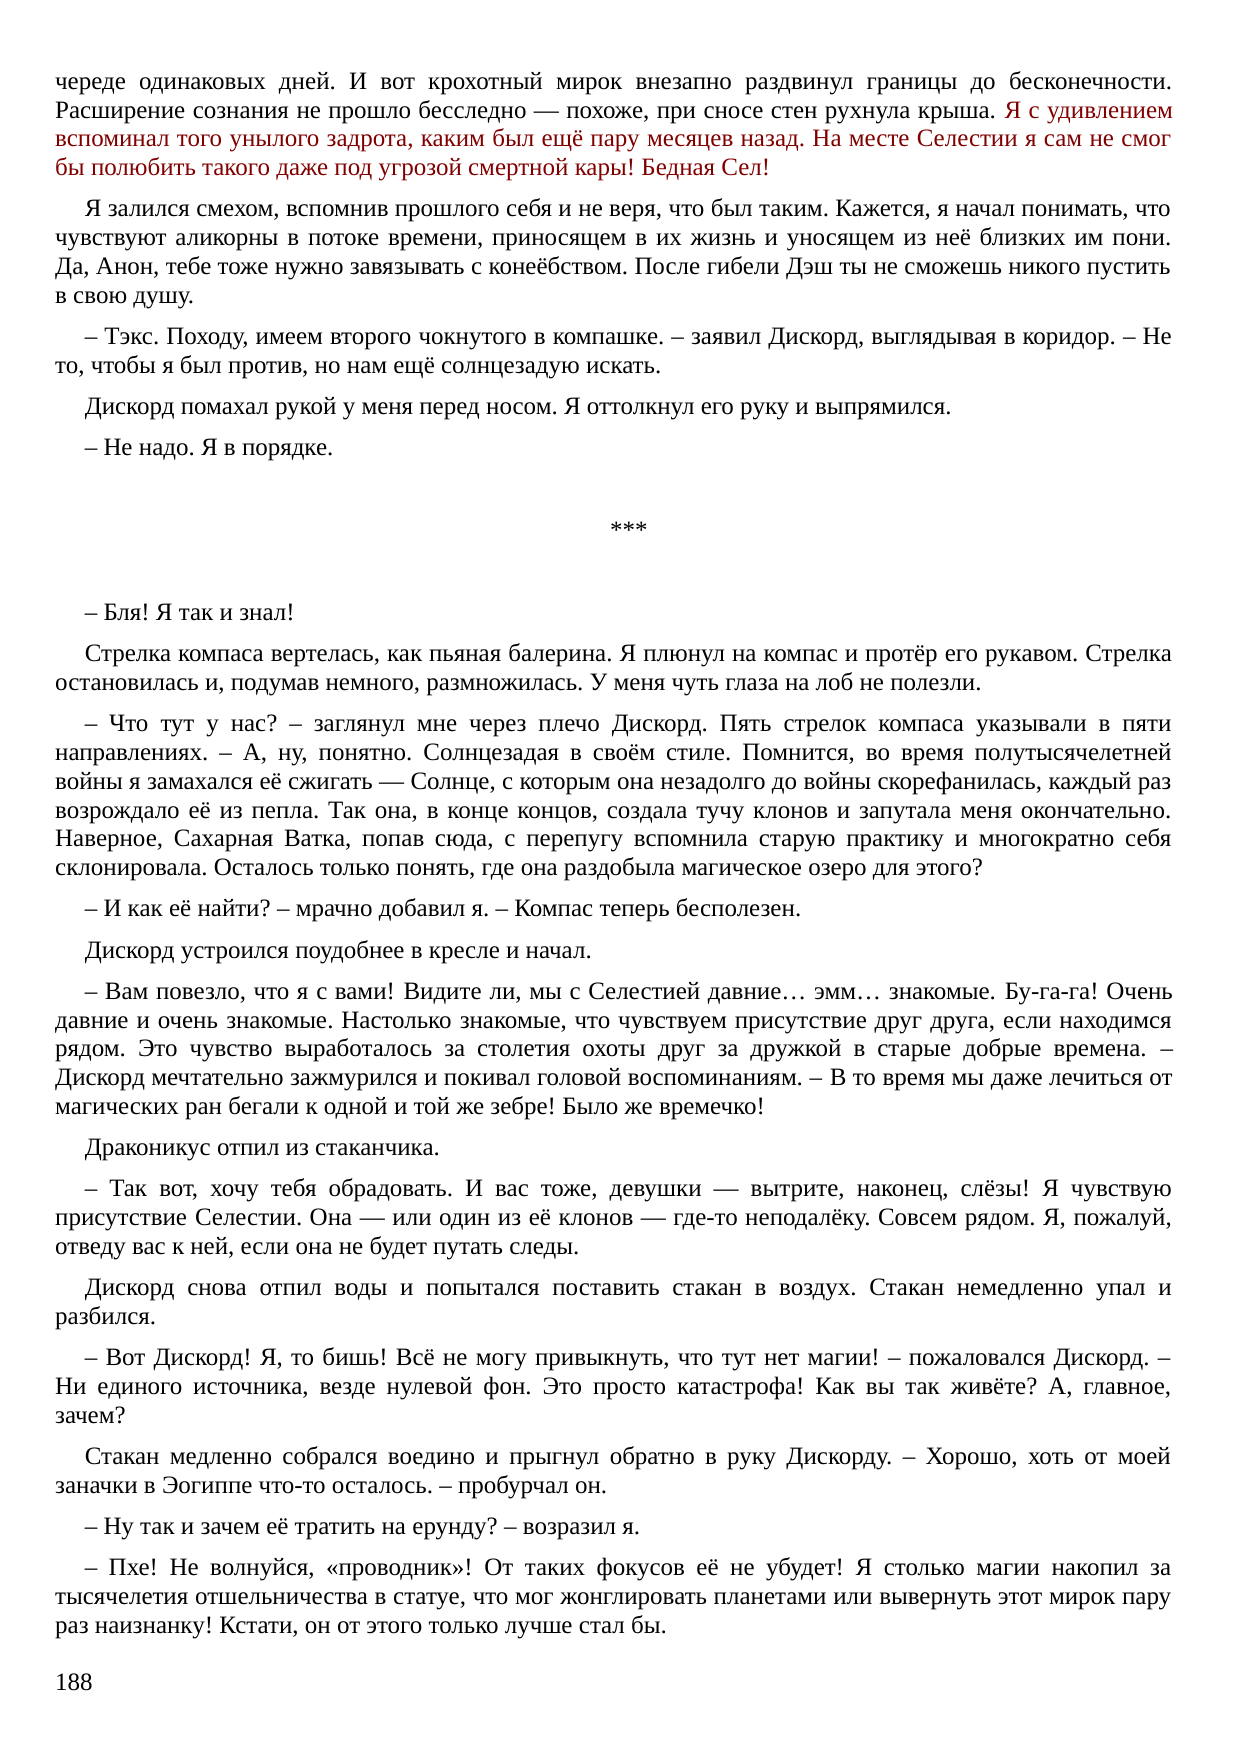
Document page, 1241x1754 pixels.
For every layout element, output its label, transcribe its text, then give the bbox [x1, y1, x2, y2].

text – Бля! Я так и знал! [55, 597, 1173, 626]
text – Вам повезло, что я с вами! Видите ли, мы с Селестией давние… эмм… знакомые. Бу-га-га! Очень давние и очень знакомые. Настолько знакомые, что чувствуем присутствие друг друга, если находимся рядом. Это чувство выработалось за столетия охоты друг за дружкой в старые добрые времена. – Дискорд мечтательно зажмурился и покивал головой воспоминаниям. – В то время мы даже лечиться от магических ран бегали к одной и той же зебре! Было же времечко! [55, 976, 1173, 1120]
text – Тэкс. Походу, имеем второго чокнутого в компашке. – заявил Дискорд, выглядывая в коридор. – Не то, чтобы я был против, но нам ещё солнцезадую искать. [55, 321, 1173, 378]
text – Вот Дискорд! Я, то бишь! Всё не могу привыкнуть, что тут нет магии! – пожаловался Дискорд. – Ни единого источника, везде нулевой фон. Это просто катастрофа! Как вы так живёте? А, главное, зачем? [55, 1342, 1173, 1428]
text Дискорд устроился поудобнее в кресле и начал. [55, 935, 1173, 963]
text – Что тут у нас? – заглянул мне через плечо Дискорд. Пять стрелок компаса указывали в пяти направлениях. – А, ну, понятно. Солнцезадая в своём стиле. Помнится, во время полутысячелетней войны я замахался её сжигать — Солнце, с которым она незадолго до войны скорефанилась, каждый раз возрождало её из пепла. Так она, в конце концов, создала тучу клонов и запутала меня окончательно. Наверное, Сахарная Ватка, попав сюда, с перепугу вспомнила старую практику и многократно себя склонировала. Осталось только понять, где она раздобыла магическое озеро для этого? [55, 708, 1173, 881]
text – Так вот, хочу тебя обрадовать. И вас тоже, девушки — вытрите, наконец, слёзы! Я чувствую присутствие Селестии. Она — или один из её клонов — где-то неподалёку. Совсем рядом. Я, пожалуй, отведу вас к ней, если она не будет путать следы. [55, 1173, 1173, 1260]
text – Ну так и зачем её тратить на ерунду? – возразил я. [55, 1511, 1173, 1540]
text *** [55, 515, 1173, 543]
text Драконикус отпил из стаканчика. [55, 1132, 1173, 1161]
text Я залился смехом, вспомнив прошлого себя и не веря, что был таким. Кажется, я начал понимать, что чувствуют аликорны в потоке времени, приносящем в их жизнь и уносящем из неё близких им пони. Да, Анон, тебе тоже нужно завязывать с конеёбством. После гибели Дэш ты не сможешь никого пустить в свою душу. [55, 193, 1173, 308]
text – Не надо. Я в порядке. [55, 432, 1173, 461]
text Дискорд снова отпил воды и попытался поставить стакан в воздух. Стакан немедленно упал и разбился. [55, 1272, 1173, 1330]
text – И как её найти? – мрачно добавил я. – Компас теперь бесполезен. [55, 893, 1173, 922]
text Стрелка компаса вертелась, как пьяная балерина. Я плюнул на компас и протёр его рукавом. Стрелка остановилась и, подумав немного, размножилась. У меня чуть глаза на лоб не полезли. [55, 638, 1173, 696]
text Дискорд помахал рукой у меня перед носом. Я оттолкнул его руку и выпрямился. [55, 391, 1173, 420]
text Стакан медленно собрался воедино и прыгнул обратно в руку Дискорду. – Хорошо, хоть от моей заначки в Эогиппе что-то осталось. – пробурчал он. [55, 1441, 1173, 1498]
text – Пхе! Не волнуйся, «проводник»! От таких фокусов её не убудет! Я столько магии накопил за тысячелетия отшельничества в статуе, что мог жонглировать планетами или вывернуть этот мирок пару раз наизнанку! Кстати, он от этого только лучше стал бы. [55, 1552, 1173, 1638]
text череде одинаковых дней. И вот крохотный мирок внезапно раздвинул границы до бесконечности. Расширение сознания не прошло бесследно — похоже, при сносе стен рухнула крыша. Я с удивлением вспоминал того унылого задрота, каким был ещё пару месяцев назад. На месте Селестии я сам не смог бы полюбить такого даже под угрозой смертной кары! Бедная Сел! [55, 66, 1173, 181]
